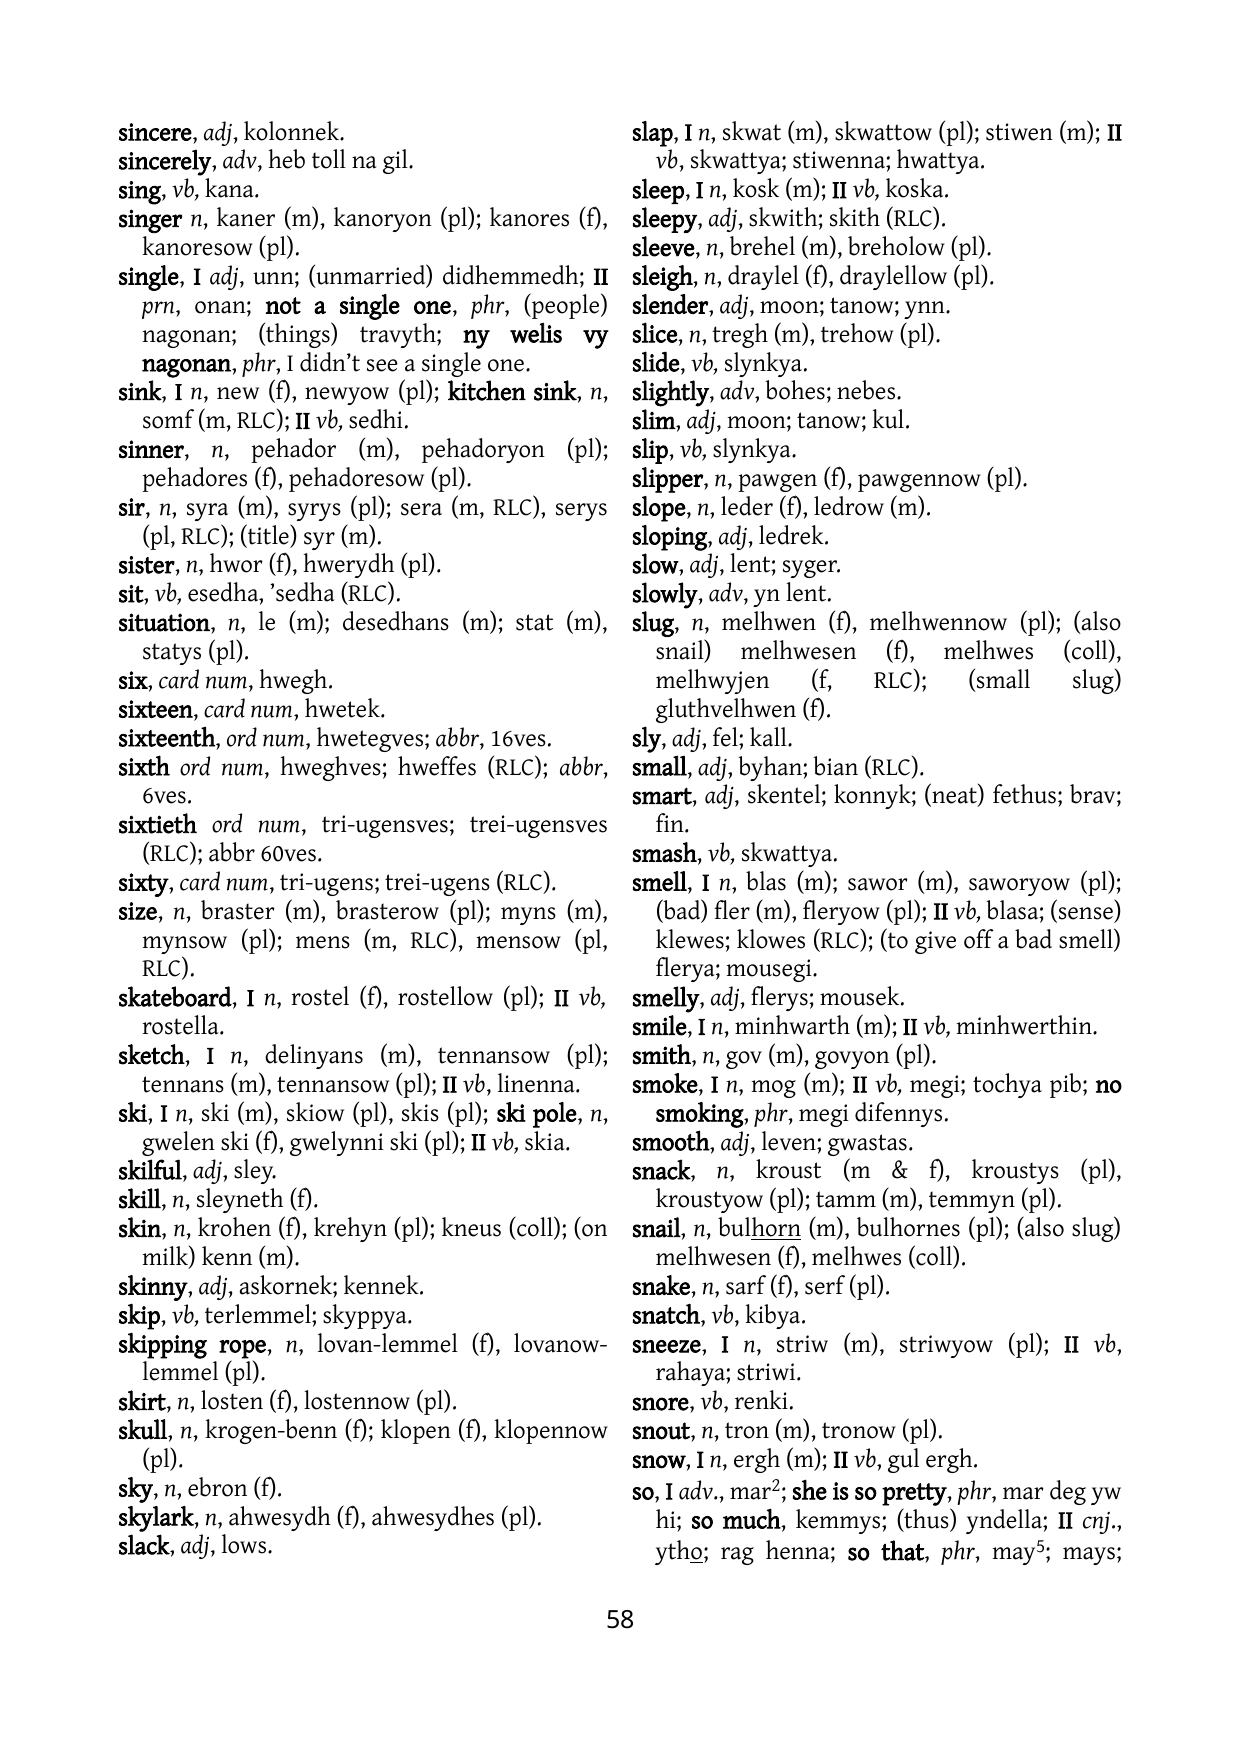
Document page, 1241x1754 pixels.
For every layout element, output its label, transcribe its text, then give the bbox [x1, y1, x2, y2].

text slip, vb, slynkya. [632, 436, 1122, 464]
text skinny, adj, askornek; kennek. [118, 1272, 608, 1301]
text skin, n, krohen (f), krehyn (pl); kneus (coll); (on milk) kenn (m). [118, 1214, 608, 1272]
text slipper, n, pawgen (f), pawgennow (pl). [632, 464, 1122, 493]
text snout, n, tron (m), tronow (pl). [632, 1417, 1122, 1445]
text sing, vb, kana. [118, 176, 608, 205]
text sixty, card num, tri-ugens; trei-ugens (RLC). [118, 868, 608, 897]
text smith, n, gov (m), govyon (pl). [632, 1041, 1122, 1070]
text slug, n, melhwen (f), melhwennow (pl); (also snail) melhwesen (f), melhwes (coll), melhwyjen (f, RLC); (small slug) gluthvelhwen (f). [632, 609, 1122, 724]
text situation, n, le (m); desedhans (m); stat (m), statys (pl). [118, 609, 608, 666]
text sincere, adj, kolonnek. [118, 118, 608, 147]
text smooth, adj, leven; gwastas. [632, 1128, 1122, 1157]
text sleepy, adj, skwith; skith (RLC). [632, 205, 1122, 233]
text sixtieth ord num, tri-ugensves; trei-ugensves (RLC); abbr 60ves. [118, 811, 608, 868]
text sixteenth, ord num, hwetegves; abbr, 16ves. [118, 724, 608, 753]
text skylark, n, ahwesydh (f), ahwesydhes (pl). [118, 1503, 608, 1532]
text smelly, adj, flerys; mousek. [632, 984, 1122, 1013]
text sit, vb, esedha, ’sedha (RLC). [118, 580, 608, 609]
text skilful, adj, sley. [118, 1157, 608, 1186]
text smell, I n, blas (m); sawor (m), saworyow (pl); (bad) fler (m), fleryow (pl); II vb, blasa; (sense) klewes; klowes (RLC); (to give off a bad smell) flerya; mousegi. [632, 868, 1122, 984]
text sink, I n, new (f), newyow (pl); kitchen sink, n, somf (m, RLC); II vb, sedhi. [118, 378, 608, 436]
text sleep, I n, kosk (m); II vb, koska. [632, 176, 1122, 205]
text single, I adj, unn; (unmarried) didhemmedh; II prn, onan; not a single one, phr, (people) nagonan; (things) travyth; ny welis vy nagonan, phr, I didn’t see a single one. [118, 262, 608, 378]
text size, n, braster (m), brasterow (pl); myns (m), mynsow (pl); mens (m, RLC), mensow (pl, RLC). [118, 897, 608, 984]
text slide, vb, slynkya. [632, 349, 1122, 378]
text sleeve, n, brehel (m), breholow (pl). [632, 233, 1122, 262]
text snore, vb, renki. [632, 1388, 1122, 1417]
text slack, adj, lows. [118, 1532, 608, 1561]
text singer n, kaner (m), kanoryon (pl); kanores (f), kanoresow (pl). [118, 205, 608, 262]
text smart, adj, skentel; konnyk; (neat) fethus; brav; fin. [632, 782, 1122, 839]
text snack, n, kroust (m & f), kroustys (pl), kroustyow (pl); tamm (m), temmyn (pl). [632, 1157, 1122, 1214]
text slope, n, leder (f), ledrow (m). [632, 493, 1122, 522]
text ski, I n, ski (m), skiow (pl), skis (pl); ski pole, n, gwelen ski (f), gwelynni ski (pl); II vb, skia. [118, 1099, 608, 1157]
text smoke, I n, mog (m); II vb, megi; tochya pib; no smoking, phr, megi difennys. [632, 1070, 1122, 1128]
text slow, adj, lent; syger. [632, 551, 1122, 580]
text sir, n, syra (m), syrys (pl); sera (m, RLC), serys (pl, RLC); (title) syr (m). [118, 493, 608, 551]
text skirt, n, losten (f), lostennow (pl). [118, 1388, 608, 1417]
text sleigh, n, draylel (f), draylellow (pl). [632, 262, 1122, 291]
text sixteen, card num, hwetek. [118, 695, 608, 724]
text sly, adj, fel; kall. [632, 724, 1122, 753]
text slender, adj, moon; tanow; ynn. [632, 291, 1122, 320]
text smash, vb, skwattya. [632, 839, 1122, 868]
text sixth ord num, hweghves; hweffes (RLC); abbr, 6ves. [118, 753, 608, 811]
text snail, n, bulhorn (m), bulhornes (pl); (also slug) melhwesen (f), melhwes (coll). [632, 1214, 1122, 1272]
text snatch, vb, kibya. [632, 1301, 1122, 1330]
text snake, n, sarf (f), serf (pl). [632, 1272, 1122, 1301]
text sky, n, ebron (f). [118, 1474, 608, 1503]
text slim, adj, moon; tanow; kul. [632, 407, 1122, 436]
text six, card num, hwegh. [118, 666, 608, 695]
text skill, n, sleyneth (f). [118, 1186, 608, 1214]
text smile, I n, minhwarth (m); II vb, minhwerthin. [632, 1013, 1122, 1041]
text skull, n, krogen-benn (f); klopen (f), klopennow (pl). [118, 1417, 608, 1474]
text sister, n, hwor (f), hwerydh (pl). [118, 551, 608, 580]
text slice, n, tregh (m), trehow (pl). [632, 320, 1122, 349]
text sneeze, I n, striw (m), striwyow (pl); II vb, rahaya; striwi. [632, 1330, 1122, 1388]
text sloping, adj, ledrek. [632, 522, 1122, 551]
text slowly, adv, yn lent. [632, 580, 1122, 609]
text sinner, n, pehador (m), pehadoryon (pl); pehadores (f), pehadoresow (pl). [118, 436, 608, 493]
text so, I adv., mar2; she is so pretty, phr, mar deg yw hi; so much, kemmys; (thus) yndella; II cnj., ytho; rag henna; so that, phr, may5; mays; [632, 1474, 1122, 1567]
text slap, I n, skwat (m), skwattow (pl); stiwen (m); II vb, skwattya; stiwenna; hwattya. [632, 118, 1122, 176]
text sincerely, adv, heb toll na gil. [118, 147, 608, 176]
text slightly, adv, bohes; nebes. [632, 378, 1122, 407]
text skipping rope, n, lovan-lemmel (f), lovanow-lemmel (pl). [118, 1330, 608, 1388]
text small, adj, byhan; bian (RLC). [632, 753, 1122, 782]
text sketch, I n, delinyans (m), tennansow (pl); tennans (m), tennansow (pl); II vb, linenna. [118, 1041, 608, 1099]
text skateboard, I n, rostel (f), rostellow (pl); II vb, rostella. [118, 984, 608, 1041]
text skip, vb, terlemmel; skyppya. [118, 1301, 608, 1330]
text snow, I n, ergh (m); II vb, gul ergh. [632, 1445, 1122, 1474]
